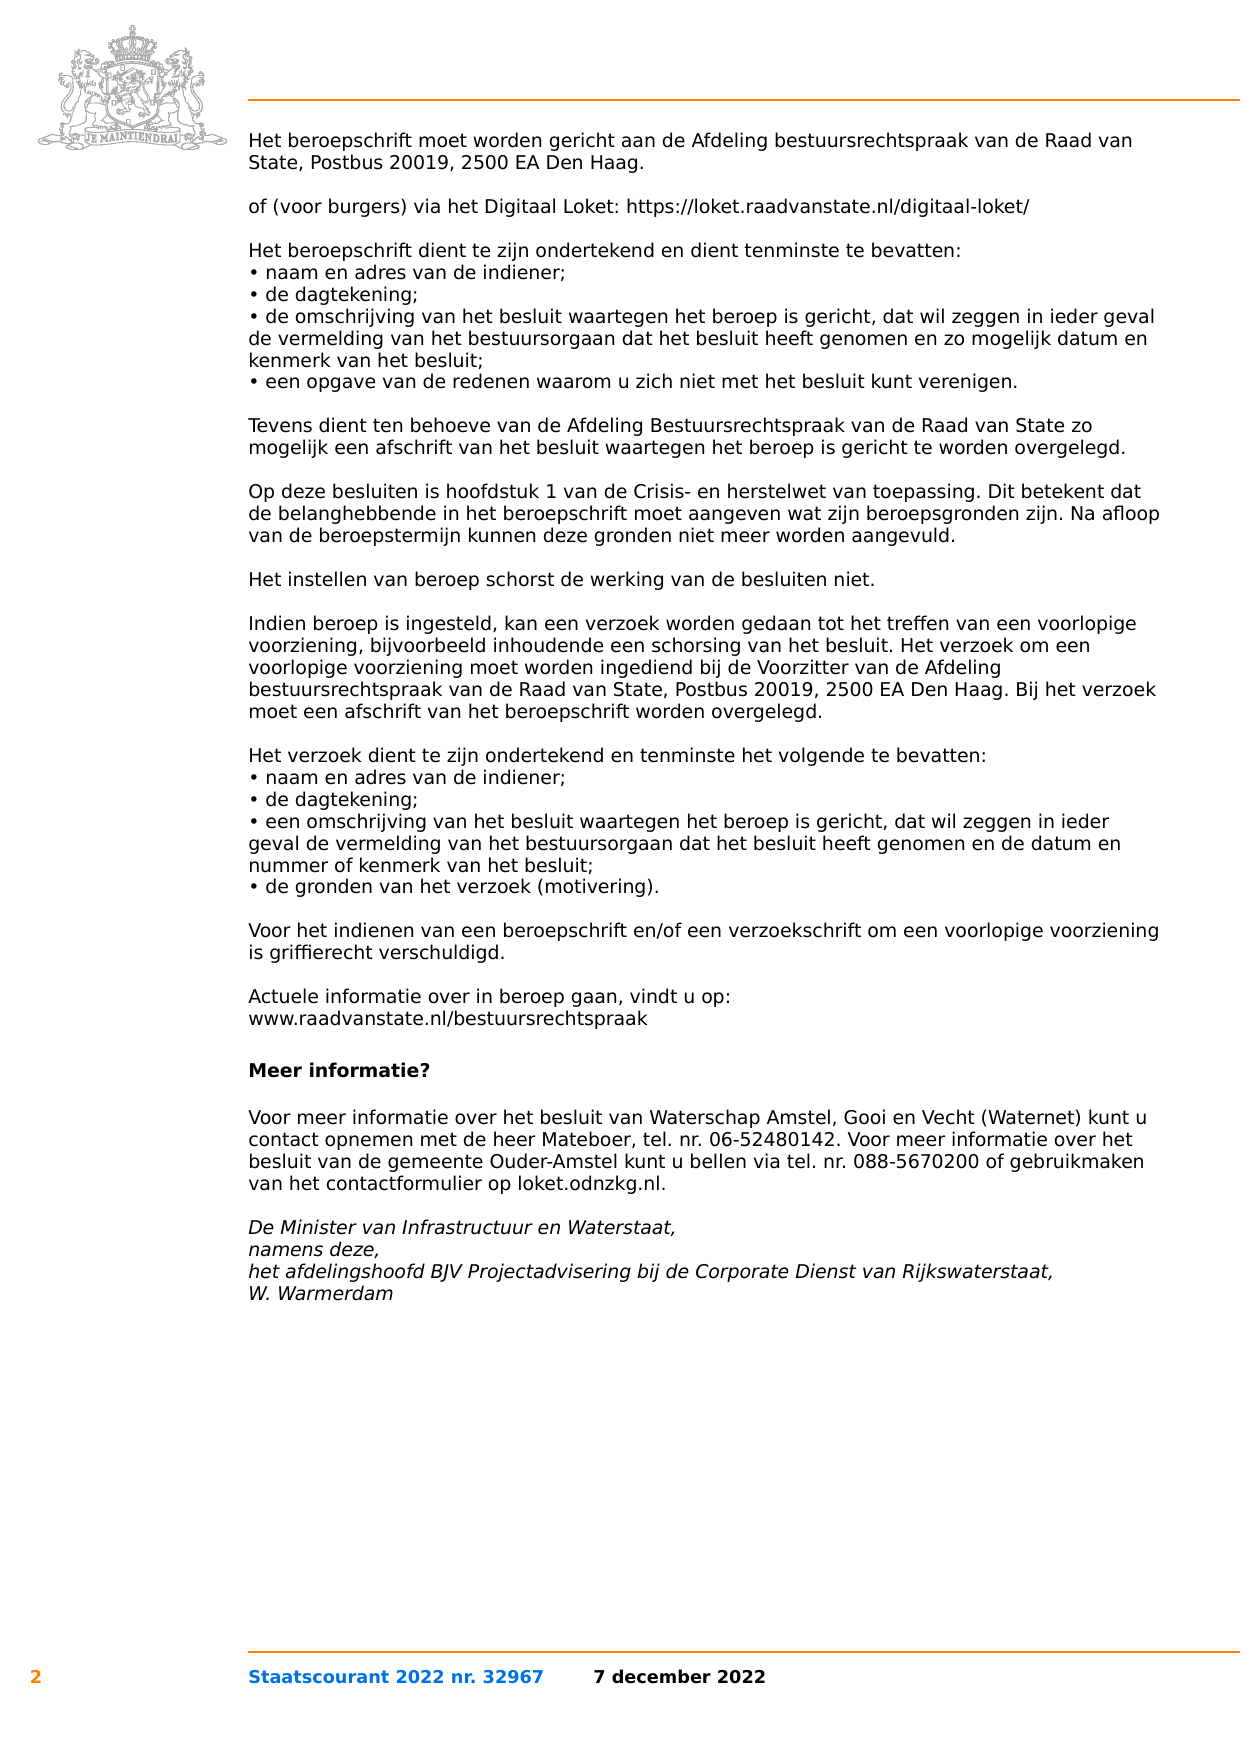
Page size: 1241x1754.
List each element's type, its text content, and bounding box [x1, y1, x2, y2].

text • een opgave van de redenen waarom u zich niet met het besluit kunt verenigen. [248, 371, 1163, 393]
text • de omschrijving van het besluit waartegen het beroep is gericht, dat wil zeggen in ieder geval de vermelding van het bestuursorgaan dat het besluit heeft genomen en zo mogelijk datum en kenmerk van het besluit; [248, 306, 1163, 371]
text www.raadvanstate.nl/bestuursrechtspraak [248, 1008, 1163, 1030]
text Het verzoek dient te zijn ondertekend en tenminste het volgende te bevatten: [248, 744, 1163, 767]
text Voor het indienen van een beroepschrift en/of een verzoekschrift om een voorlopige voorziening is griffierecht verschuldigd. [248, 920, 1163, 964]
text Actuele informatie over in beroep gaan, vindt u op: [248, 986, 1163, 1008]
text Op deze besluiten is hoofdstuk 1 van de Crisis- en herstelwet van toepassing. Dit betekent dat de belanghebbende in het beroepschrift moet aangeven wat zijn beroepsgronden zijn. Na afloop van de beroepstermijn kunnen deze gronden niet meer worden aangevuld. [248, 481, 1163, 547]
text • naam en adres van de indiener; [248, 767, 1163, 788]
text of (voor burgers) via het Digitaal Loket: https://loket.raadvanstate.nl/digitaal-loket/ [248, 196, 1163, 218]
subtitle Meer informatie? [248, 1060, 1163, 1082]
text • de dagtekening; [248, 788, 1163, 811]
text Indien beroep is ingesteld, kan een verzoek worden gedaan tot het treffen van een voorlopige voorziening, bijvoorbeeld inhoudende een schorsing van het besluit. Het verzoek om een voorlopige voorziening moet worden ingediend bij de Voorzitter van de Afdeling bestuursrechtspraak van de Raad van State, Postbus 20019, 2500 EA Den Haag. Bij het verzoek moet een afschrift van het beroepschrift worden overgelegd. [248, 613, 1163, 723]
text • de dagtekening; [248, 283, 1163, 306]
picture [38, 25, 227, 150]
text De Minister van Infrastructuur en Waterstaat, namens deze, het afdelingshoofd BJV Projectadvisering bij de Corporate Dienst van Rijkswaterstaat, W. Warmerdam [248, 1217, 1163, 1305]
text Voor meer informatie over het besluit van Waterschap Amstel, Gooi en Vecht (Waternet) kunt u contact opnemen met de heer Mateboer, tel. nr. 06-52480142. Voor meer informatie over het besluit van de gemeente Ouder-Amstel kunt u bellen via tel. nr. 088-5670200 of gebruikmaken van het contactformulier op loket.odnzkg.nl. [248, 1107, 1163, 1195]
text Tevens dient ten behoeve van de Afdeling Bestuursrechtspraak van de Raad van State zo mogelijk een afschrift van het besluit waartegen het beroep is gericht te worden overgelegd. [248, 415, 1163, 459]
text • naam en adres van de indiener; [248, 262, 1163, 283]
text • een omschrijving van het besluit waartegen het beroep is gericht, dat wil zeggen in ieder geval de vermelding van het bestuursorgaan dat het besluit heeft genomen en de datum en nummer of kenmerk van het besluit; [248, 811, 1163, 876]
text Het instellen van beroep schorst de werking van de besluiten niet. [248, 569, 1163, 591]
text • de gronden van het verzoek (motivering). [248, 876, 1163, 898]
text Het beroepschrift dient te zijn ondertekend en dient tenminste te bevatten: [248, 239, 1163, 262]
text Het beroepschrift moet worden gericht aan de Afdeling bestuursrechtspraak van de Raad van State, Postbus 20019, 2500 EA Den Haag. [248, 130, 1163, 174]
